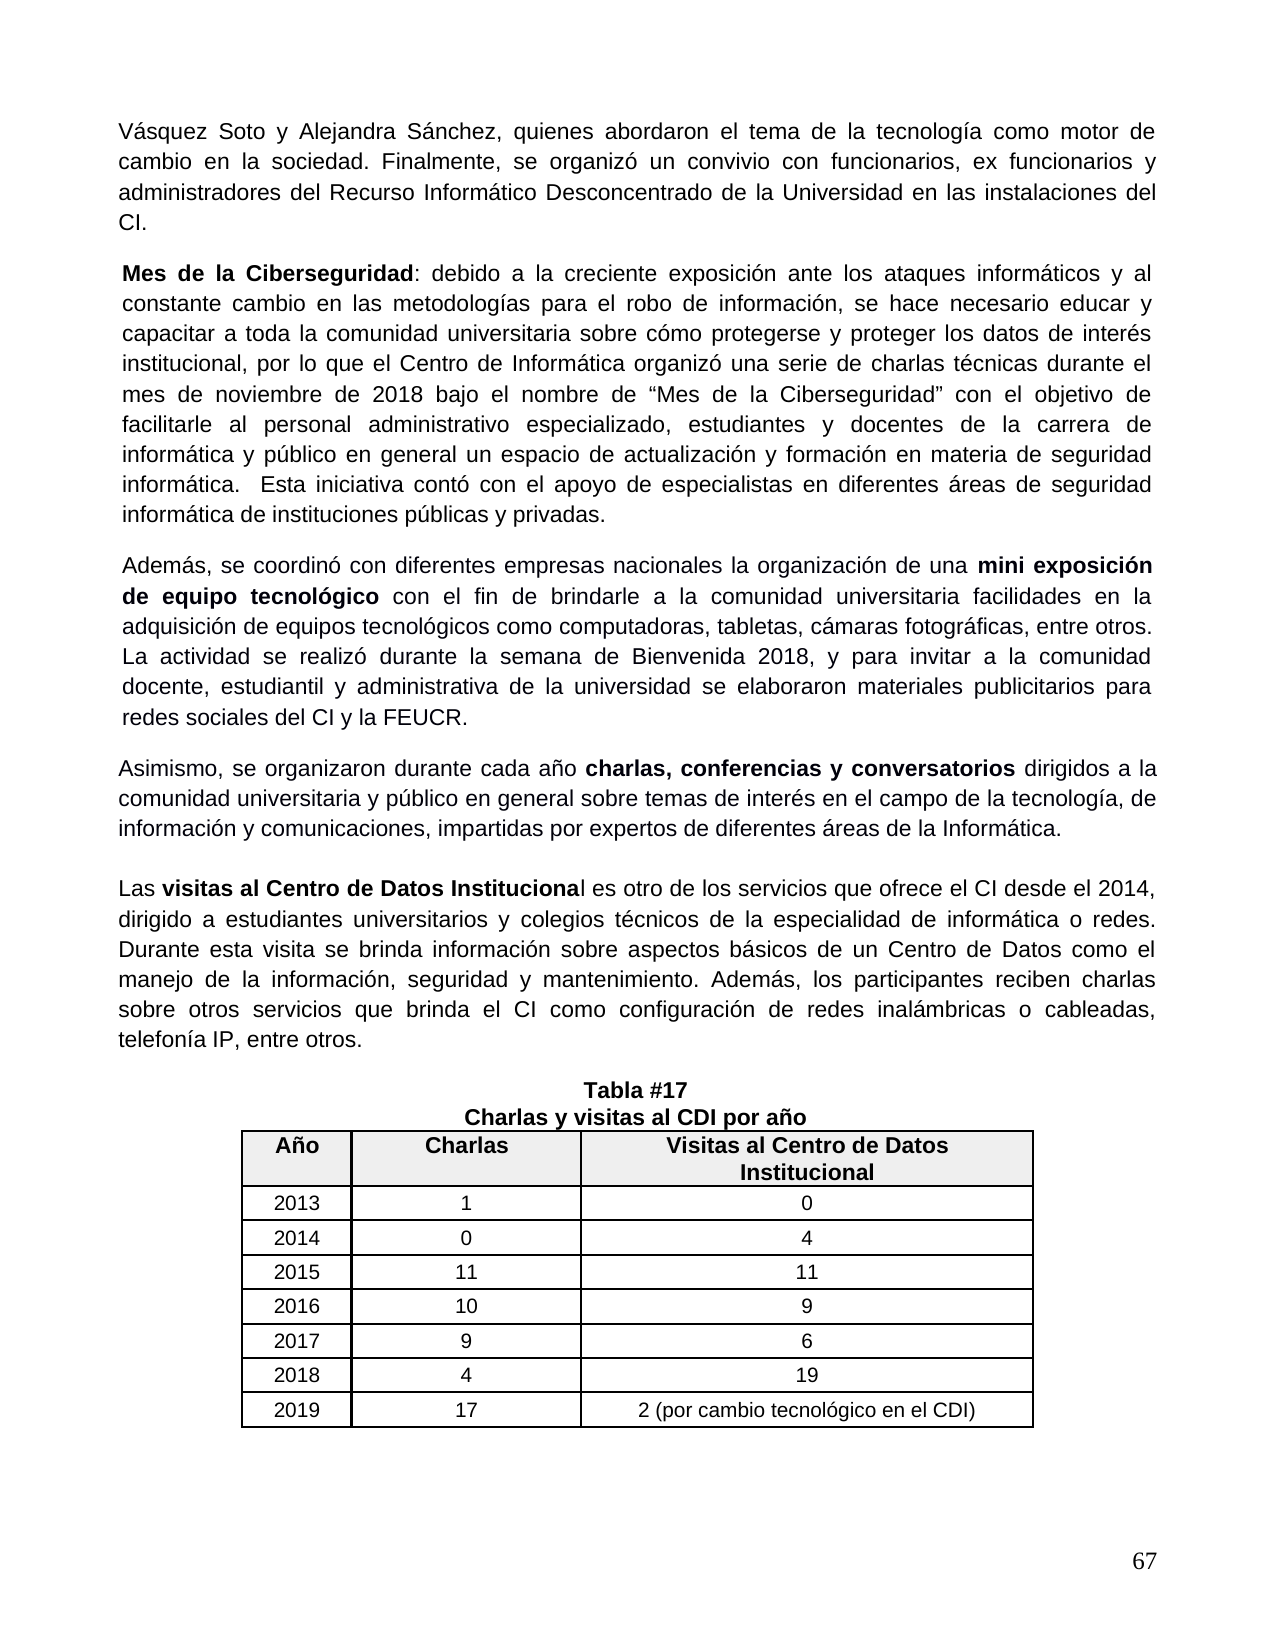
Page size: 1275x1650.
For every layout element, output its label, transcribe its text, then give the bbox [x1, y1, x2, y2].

table_cell 1 [353, 1187, 580, 1219]
table_header Año [243, 1132, 350, 1185]
table_cell 2017 [243, 1325, 350, 1357]
text Además, se coordinó con diferentes empresas nacionales la organización de una mini exposición de equipo tecnológico con el fin de brindarle a la comunidad universitaria facilidades en la adquisición de equipos tecnológicos como computadoras, tabletas, cámaras fotográficas, entre otros. La actividad se realizó durante la semana de Bienvenida 2018, y para invitar a la comunidad docente, estudiantil y administrativa de la universidad se elaboraron materiales publicitarios para redes sociales del CI y la FEUCR. [122, 552, 1153, 730]
text Mes de la Ciberseguridad: debido a la creciente exposición ante los ataques informáticos y al constante cambio en las metodologías para el robo de información, se hace necesario educar y capacitar a toda la comunidad universitaria sobre cómo protegerse y proteger los datos de interés institucional, por lo que el Centro de Informática organizó una serie de charlas técnicas durante el mes de noviembre de 2018 bajo el nombre de “Mes de la Ciberseguridad” con el objetivo de facilitarle al personal administrativo especializado, estudiantes y docentes de la carrera de informática y público en general un espacio de actualización y formación en materia de seguridad informática. Esta iniciativa contó con el apoyo de especialistas en diferentes áreas de seguridad informática de instituciones públicas y privadas. [122, 260, 1153, 528]
table_cell 2014 [243, 1221, 350, 1254]
text Asimismo, se organizaron durante cada año charlas, conferencias y conversatorios dirigidos a la comunidad universitaria y público en general sobre temas de interés en el campo de la tecnología, de información y comunicaciones, impartidas por expertos de diferentes áreas de la Informática. [118, 754, 1157, 841]
table_cell 2019 [243, 1393, 350, 1426]
table_cell 2016 [243, 1290, 350, 1322]
table_cell 4 [582, 1221, 1032, 1254]
text Charlas y visitas al CDI por año [118, 1104, 1153, 1130]
table_cell 17 [353, 1393, 580, 1426]
table_cell 2 (por cambio tecnológico en el CDI) [582, 1393, 1032, 1426]
table_cell 9 [353, 1325, 580, 1357]
table_cell 2013 [243, 1187, 350, 1219]
table_cell 0 [353, 1221, 580, 1254]
table_cell 2018 [243, 1359, 350, 1391]
table_cell 10 [353, 1290, 580, 1322]
table_header Charlas [353, 1132, 580, 1185]
text Las visitas al Centro de Datos Institucional es otro de los servicios que ofrece el CI desde el 2014, dirigido a estudiantes universitarios y colegios técnicos de la especialidad de informática o redes. Durante esta visita se brinda información sobre aspectos básicos de un Centro de Datos como el manejo de la información, seguridad y mantenimiento. Además, los participantes reciben charlas sobre otros servicios que brinda el CI como configuración de redes inalámbricas o cableadas, telefonía IP, entre otros. [118, 875, 1157, 1053]
table_cell 9 [582, 1290, 1032, 1322]
table_cell 6 [582, 1325, 1032, 1357]
table_cell 19 [582, 1359, 1032, 1391]
table_cell 0 [582, 1187, 1032, 1219]
text Vásquez Soto y Alejandra Sánchez, quienes abordaron el tema de la tecnología como motor de cambio en la sociedad. Finalmente, se organizó un convivio con funcionarios, ex funcionarios y administradores del Recurso Informático Desconcentrado de la Universidad en las instalaciones del CI. [118, 118, 1157, 235]
table_cell 11 [353, 1256, 580, 1288]
text Tabla #17 [118, 1077, 1153, 1104]
table_cell 4 [353, 1359, 580, 1391]
table_cell 11 [582, 1256, 1032, 1288]
table_header Visitas al Centro de Datos Institucional [582, 1132, 1032, 1185]
table_cell 2015 [243, 1256, 350, 1288]
